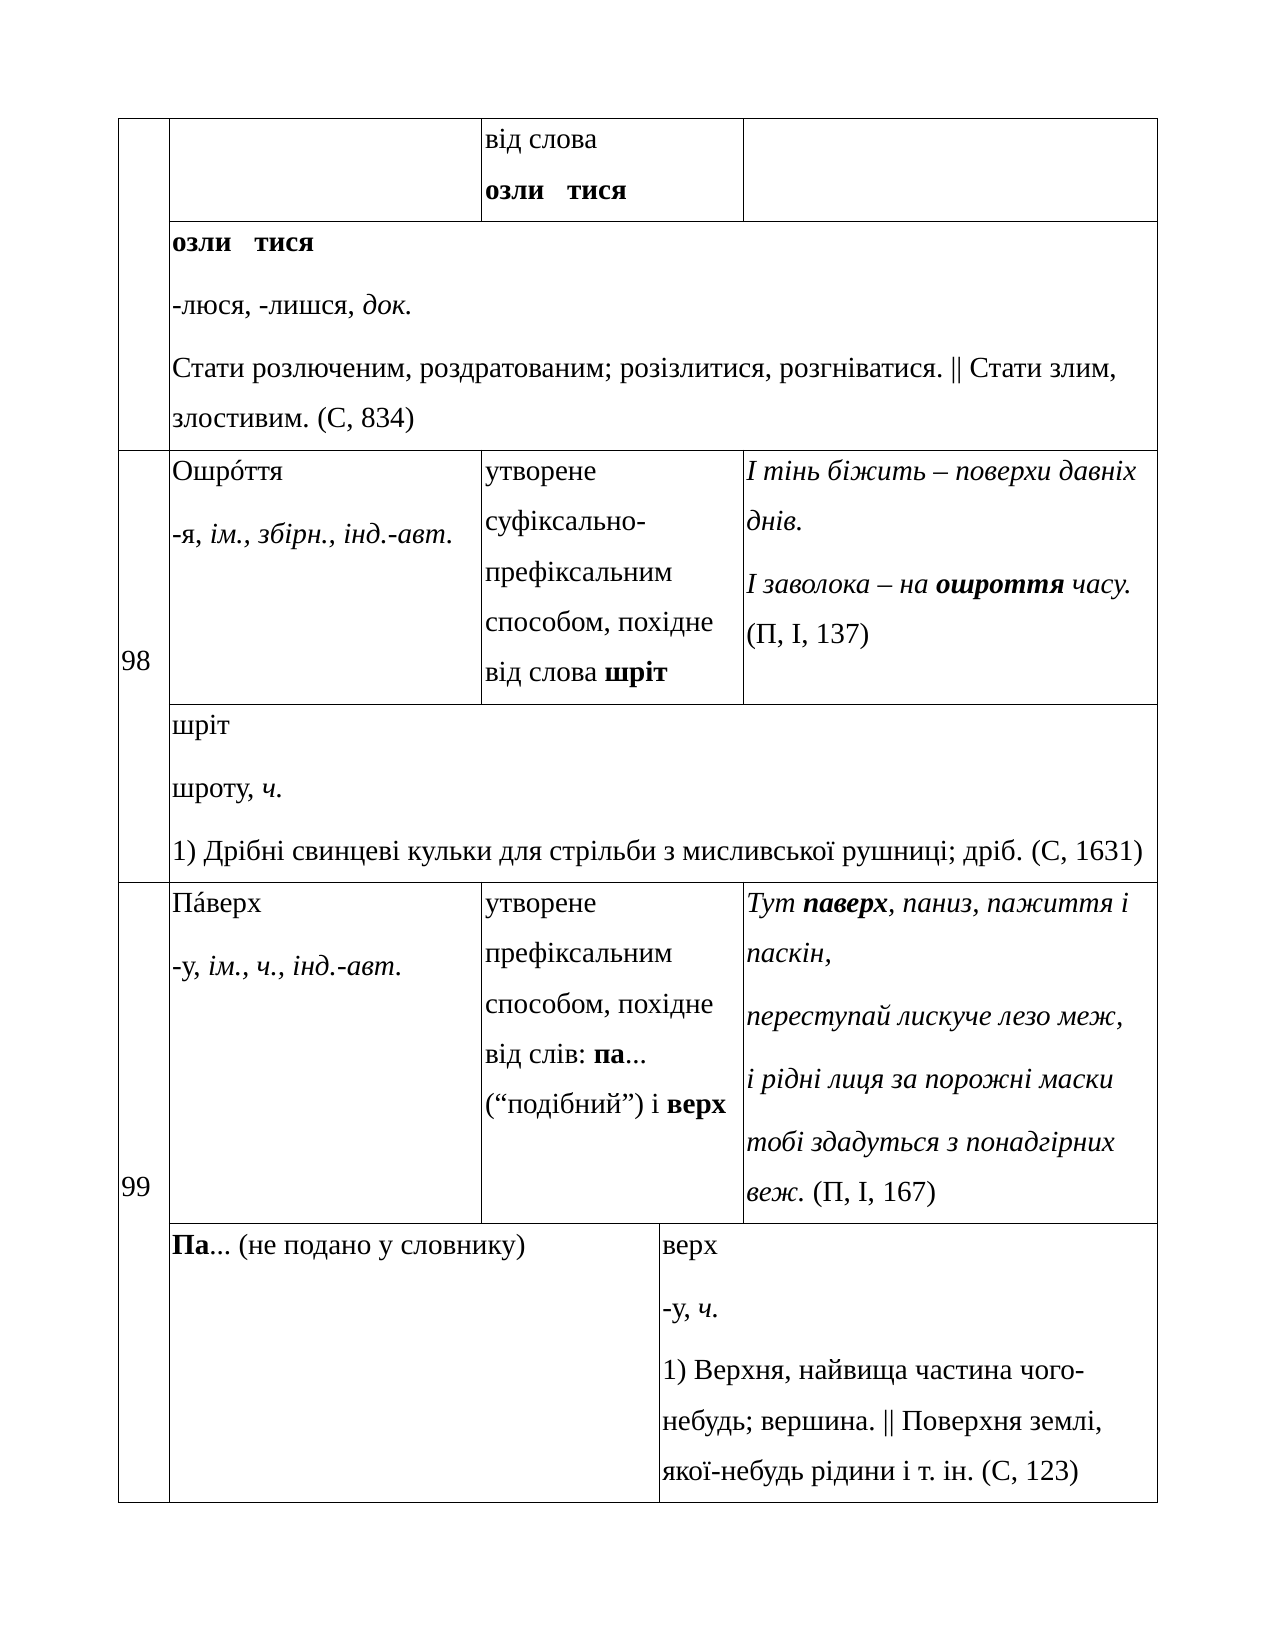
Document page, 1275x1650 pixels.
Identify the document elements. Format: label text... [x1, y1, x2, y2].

table_cell верх -у, ч. 1) Верхня, найвища частина чого-небудь; вершина. || Поверхня землі, якої-небудь рідини і т. ін. (С, 123) [660, 1224, 1157, 1502]
table_cell 98 [119, 451, 169, 882]
table_cell [170, 119, 481, 221]
table_cell Пáверх -у, ім., ч., інд.-авт. [170, 883, 481, 1223]
table_cell [744, 119, 1157, 221]
table_cell Ошрóття -я, ім., збірн., інд.-авт. [170, 451, 481, 703]
table_cell утворене суфіксально-префіксальним способом, похідне від слова шріт [482, 451, 743, 703]
table_cell [119, 119, 169, 449]
table_cell від слова озлитися [482, 119, 743, 221]
table_cell озлитися -люся, -лишся, док. Стати розлюченим, роздратованим; розізлитися, розгніватися. || Стати злим, злостивим. (С, 834) [170, 222, 1157, 449]
table_cell Па... (не подано у словнику) [170, 1224, 659, 1502]
table_cell І тінь біжить – поверхи давніх днів. І заволока – на ошроття часу. (П, І, 137) [744, 451, 1157, 703]
table_cell утворене префіксальним способом, похідне від слів: па... (“подібний”) і верх [482, 883, 743, 1223]
table_cell шріт шроту, ч. 1) Дрібні свинцеві кульки для стрільби з мисливської рушниці; дріб. (С, 1631) [170, 705, 1157, 882]
table_cell Тут паверх, паниз, пажиття і паскін, переступай лискуче лезо меж, і рідні лиця за порожні маски тобі здадуться з понадгірних веж. (П, І, 167) [744, 883, 1157, 1223]
table_cell 99 [119, 883, 169, 1502]
